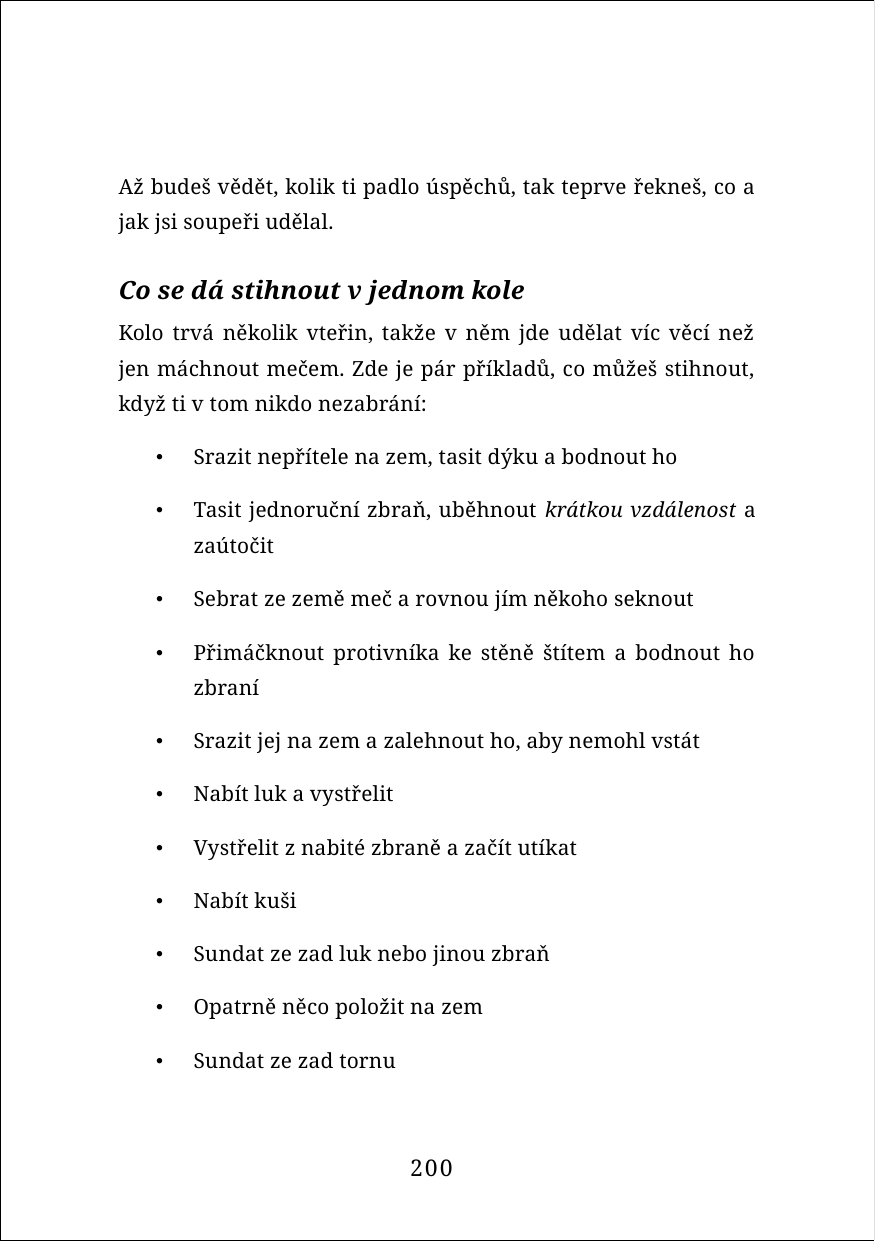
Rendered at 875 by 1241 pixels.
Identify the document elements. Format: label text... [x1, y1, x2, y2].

list Tasit jednoruční zbraň, uběhnout krátkou vzdálenost a zaútočit [156, 496, 756, 559]
list Sundat ze zad luk nebo jinou zbraň [156, 939, 756, 968]
list Srazit jej na zem a zalehnout ho, aby nemohl vstát [156, 726, 756, 755]
list Vystřelit z nabité zbraně a začít utíkat [156, 833, 756, 861]
list Nabít luk a vystřelit [156, 779, 756, 808]
text Kolo trvá několik vteřin, takže v něm jde udělat víc věcí než jen máchnout mečem. Zde je pár příkladů, co můžeš stihnout, když ti v tom nikdo nezabrání: [118, 318, 756, 418]
list Srazit nepřítele na zem, tasit dýku a bodnout ho [156, 442, 756, 471]
list Sebrat ze země meč a rovnou jím někoho seknout [156, 584, 756, 613]
list Nabít kuši [156, 886, 756, 914]
list Přimáčknout protivníka ke stěně štítem a bodnout ho zbraní [156, 638, 756, 702]
text Až budeš vědět, kolik ti padlo úspěchů, tak teprve řekneš, co a jak jsi soupeři udělal. [118, 172, 756, 236]
list Sundat ze zad tornu [156, 1046, 756, 1074]
subtitle Co se dá stihnout v jednom kole [118, 272, 756, 306]
list Opatrně něco položit na zem [156, 992, 756, 1021]
